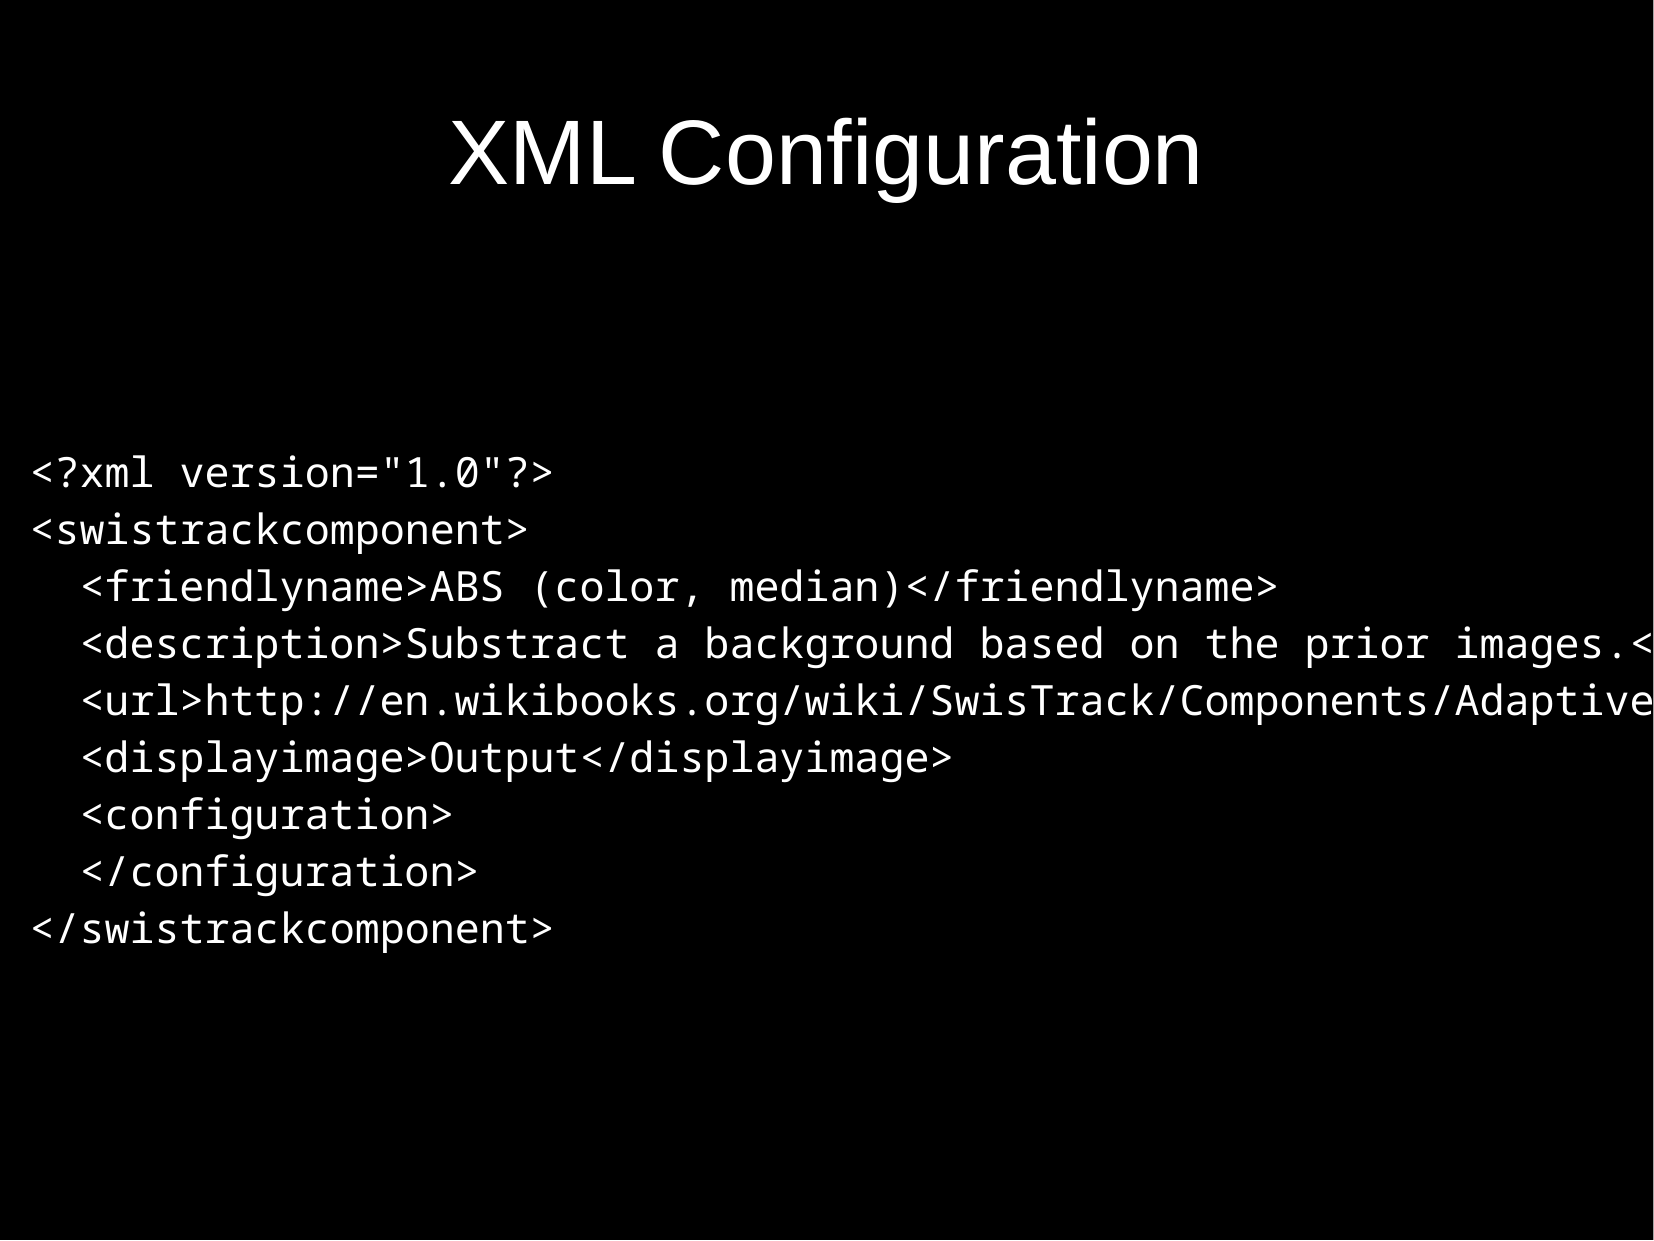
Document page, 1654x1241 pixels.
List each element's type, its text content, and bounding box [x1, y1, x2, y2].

title XML Configuration [82, 56, 1571, 250]
subtitle <?xml version="1.0"?> <swistrackcomponent> <friendlyname>ABS (color, median)</friendlyname> <description>Substract a background based on the prior images.</description> <url>http://en.wikibooks.org/wiki/SwisTrack/Components/AdaptiveBackgroundSubtractionMedian</url> <displayimage>Output</displayimage> <configuration> </configuration> </swistrackcomponent> [29, 297, 1654, 1102]
